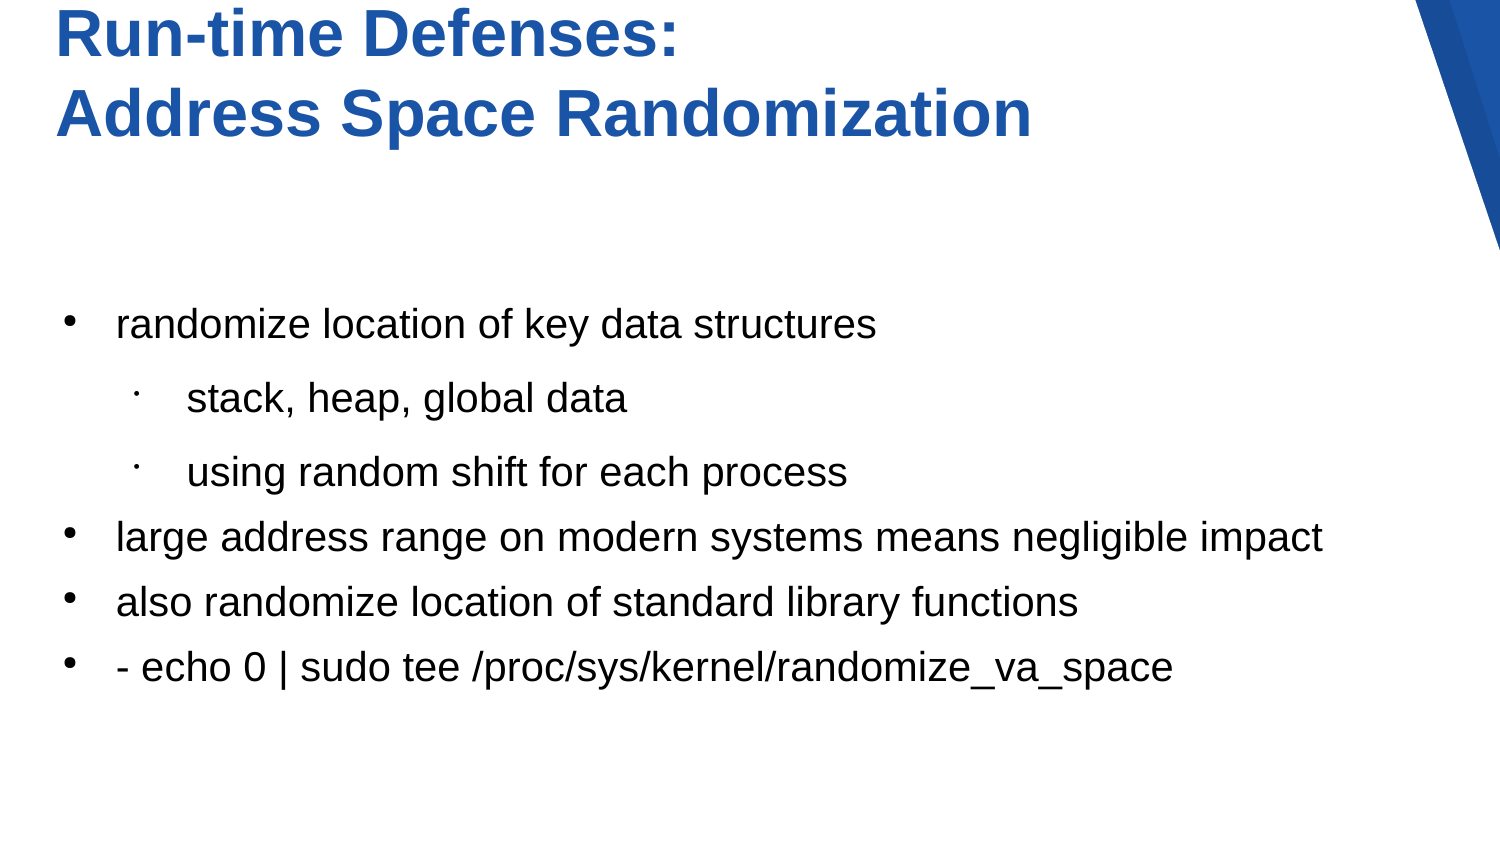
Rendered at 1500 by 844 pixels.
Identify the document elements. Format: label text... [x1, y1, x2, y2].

title Run-time Defenses: Address Space Randomization [40, 97, 1306, 166]
list randomize location of key data structures stack, heap, global data using random shift for each process large address range on modern systems means negligible impact also randomize location of standard library functions - echo 0 | sudo tee /proc/sys/kernel/randomize_va_space [30, 282, 1486, 721]
